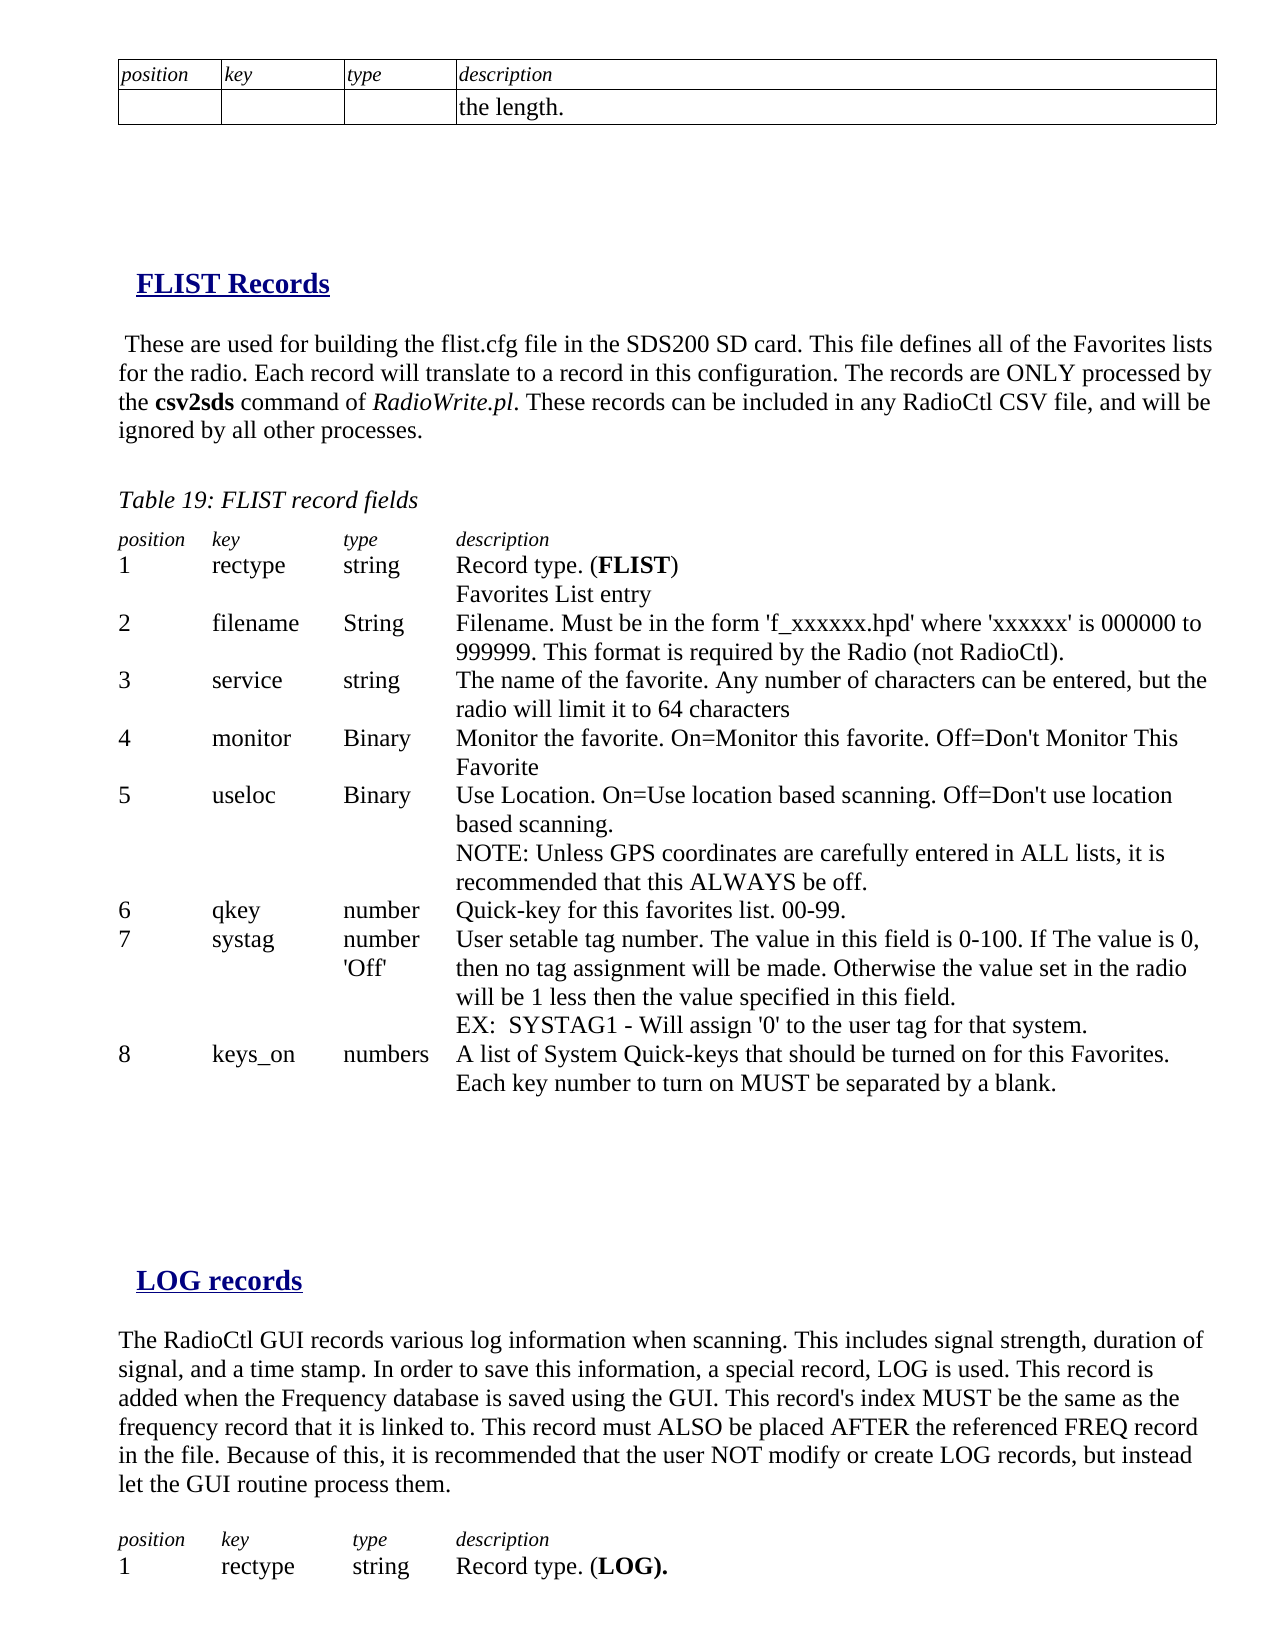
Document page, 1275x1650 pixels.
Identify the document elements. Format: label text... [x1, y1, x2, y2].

table_header key [212, 527, 343, 551]
table_cell [119, 90, 221, 124]
table_header position [118, 1527, 221, 1551]
table_cell Monitor the favorite. On=Monitor this favorite. Off=Don't Monitor This Favorite [456, 723, 1217, 781]
table_cell Record type. (FLIST) Favorites List entry [456, 551, 1217, 608]
text The RadioCtl GUI records various log information when scanning. This includes signal strength, duration of signal, and a time stamp. In order to save this information, a special record, LOG is used. This record is added when the Frequency database is saved using the GUI. This record's index MUST be the same as the frequency record that it is linked to. This record must ALSO be placed AFTER the referenced FREQ record in the file. Because of this, it is recommended that the user NOT modify or create LOG records, but instead let the GUI routine process them. [118, 1326, 1216, 1498]
table_cell useloc [212, 781, 343, 896]
table_cell Use Location. On=Use location based scanning. Off=Don't use location based scanning. NOTE: Unless GPS coordinates are carefully entered in ALL lists, it is recommended that this ALWAYS be off. [456, 781, 1217, 896]
table_cell 3 [118, 666, 212, 723]
table_cell A list of System Quick-keys that should be turned on for this Favorites. Each key number to turn on MUST be separated by a blank. [456, 1039, 1217, 1097]
table_header position [118, 527, 212, 551]
text These are used for building the flist.cfg file in the SDS200 SD card. This file defines all of the Favorites lists for the radio. Each record will translate to a record in this configuration. The records are ONLY processed by the csv2sds command of RadioWrite.pl. These records can be included in any RadioCtl CSV file, and will be ignored by all other processes. [118, 329, 1216, 444]
table_cell string [343, 551, 456, 608]
table_header description [456, 1527, 1217, 1551]
table_cell Binary [343, 723, 456, 781]
table_cell numbers [343, 1039, 456, 1097]
table_cell 6 [118, 896, 212, 924]
table_cell monitor [212, 723, 343, 781]
table_cell User setable tag number. The value in this field is 0-100. If The value is 0, then no tag assignment will be made. Otherwise the value set in the radio will be 1 less then the value specified in this field. EX: SYSTAG1 - Will assign '0' to the user tag for that system. [456, 924, 1217, 1039]
table_cell the length. [457, 90, 1216, 124]
table_cell Record type. (LOG). [456, 1551, 1217, 1580]
table_cell 4 [118, 723, 212, 781]
table_cell Binary [343, 781, 456, 896]
table_cell String [343, 608, 456, 666]
table_header key [221, 1527, 352, 1551]
table_cell service [212, 666, 343, 723]
table_cell 5 [118, 781, 212, 896]
table_cell number 'Off' [343, 924, 456, 1039]
table_header key [222, 60, 344, 89]
table_cell Quick-key for this favorites list. 00-99. [456, 896, 1217, 924]
table_cell 1 [118, 551, 212, 608]
table_cell The name of the favorite. Any number of characters can be entered, but the radio will limit it to 64 characters [456, 666, 1217, 723]
subtitle LOG records [136, 1263, 1216, 1296]
table_cell 7 [118, 924, 212, 1039]
table_cell qkey [212, 896, 343, 924]
table_cell 8 [118, 1039, 212, 1097]
table_header type [353, 1527, 456, 1551]
table_cell string [343, 666, 456, 723]
table_cell rectype [212, 551, 343, 608]
table_cell 1 [118, 1551, 221, 1580]
table_cell 2 [118, 608, 212, 666]
table_cell filename [212, 608, 343, 666]
table_header description [456, 527, 1217, 551]
table_cell Filename. Must be in the form 'f_xxxxxx.hpd' where 'xxxxxx' is 000000 to 999999. This format is required by the Radio (not RadioCtl). [456, 608, 1217, 666]
table_header type [345, 60, 456, 89]
subtitle FLIST Records [136, 266, 1216, 299]
table_cell systag [212, 924, 343, 1039]
text Table 19: FLIST record fields [118, 485, 1216, 514]
table_cell number [343, 896, 456, 924]
table_cell keys_on [212, 1039, 343, 1097]
table_header type [343, 527, 456, 551]
table_header position [119, 60, 221, 89]
table_cell rectype [221, 1551, 352, 1580]
table_cell string [353, 1551, 456, 1580]
table_cell [222, 90, 344, 124]
table_header description [457, 60, 1216, 89]
table_cell [345, 90, 456, 124]
